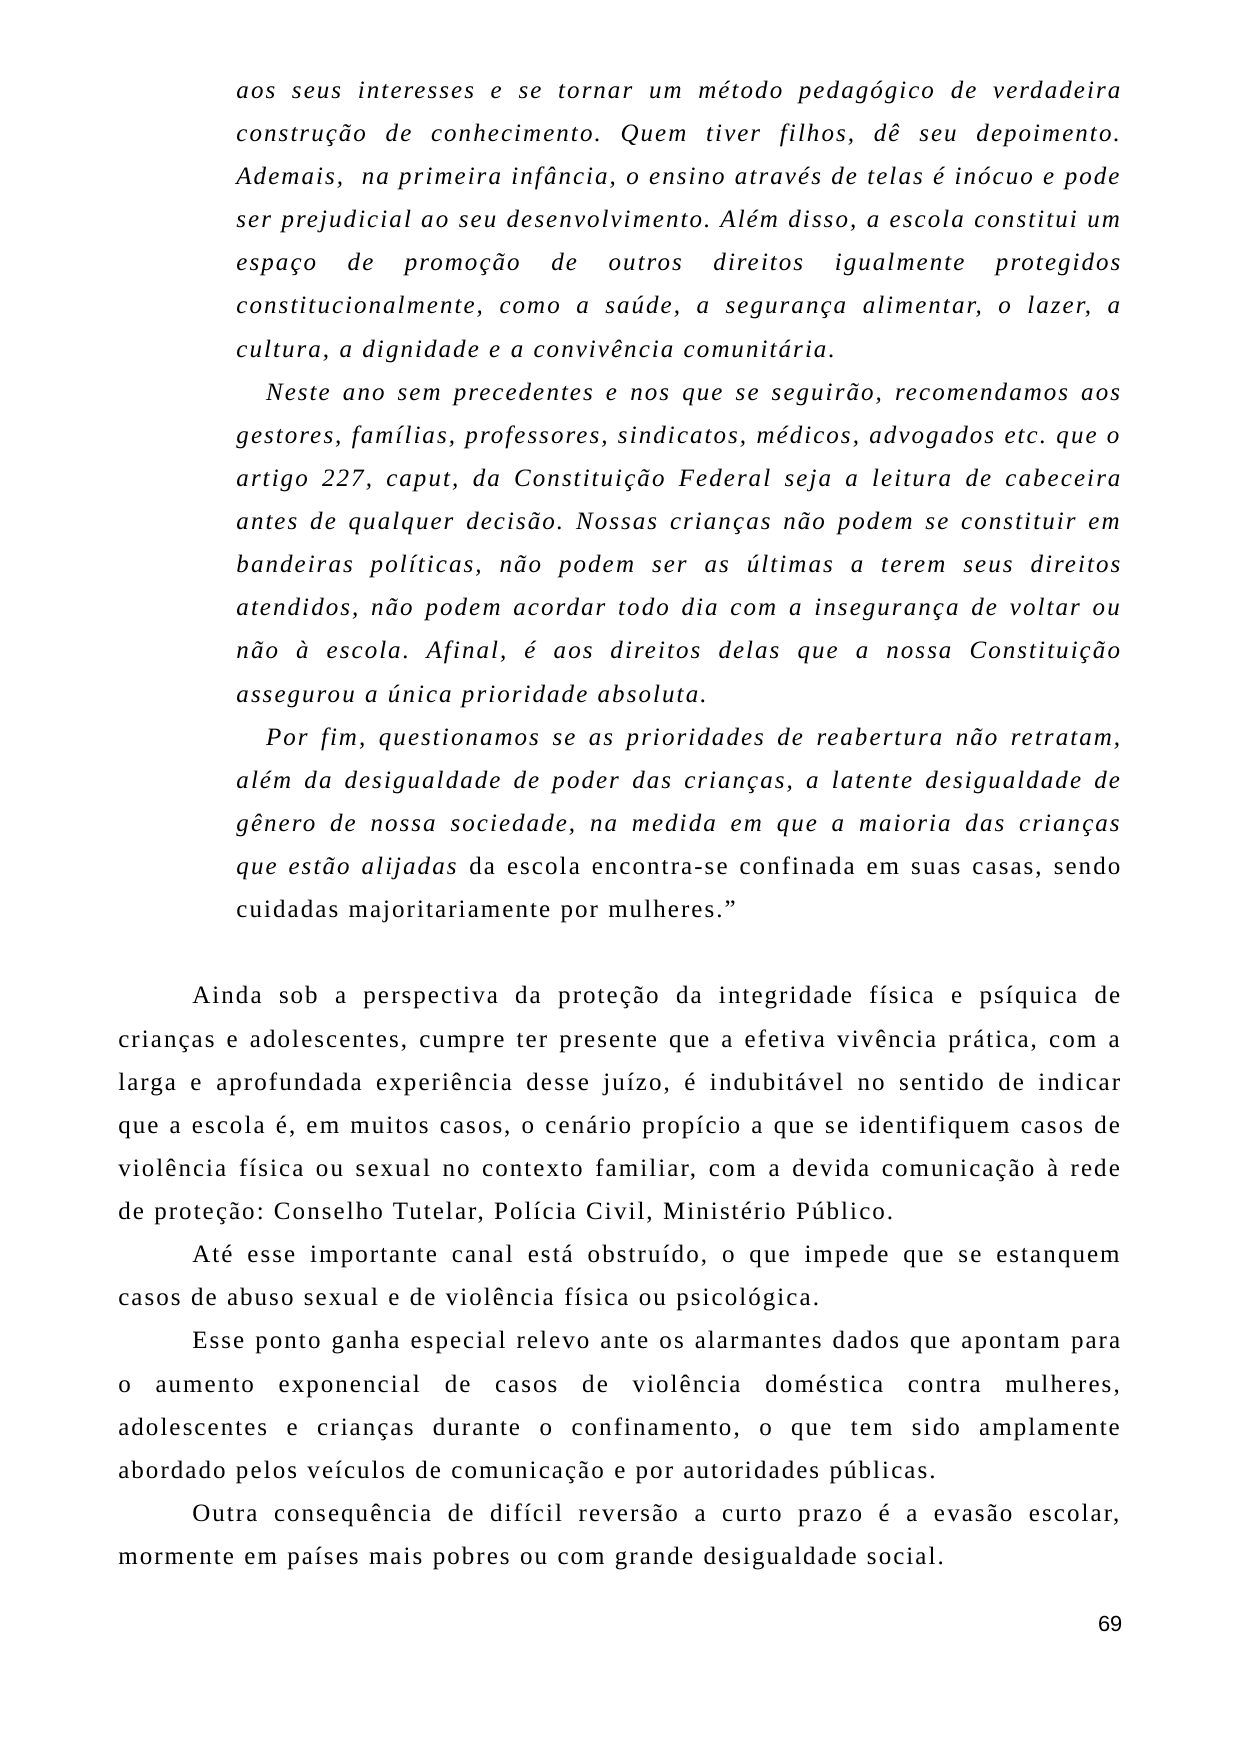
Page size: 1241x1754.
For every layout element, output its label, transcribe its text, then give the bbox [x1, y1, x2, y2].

text Ainda sob a perspectiva da proteção da integridade física e psíquica de crianças e adolescentes, cumpre ter presente que a efetiva vivência prática, com a larga e aprofundada experiência desse juízo, é indubitável no sentido de indicar que a escola é, em muitos casos, o cenário propício a que se identifiquem casos de violência física ou sexual no contexto familiar, com a devida comunicação à rede de proteção: Conselho Tutelar, Polícia Civil, Ministério Público. [118, 981, 1122, 1225]
text Outra consequência de difícil reversão a curto prazo é a evasão escolar, mormente em países mais pobres ou com grande desigualdade social. [118, 1498, 1122, 1570]
text Até esse importante canal está obstruído, o que impede que se estanquem casos de abuso sexual e de violência física ou psicológica. [118, 1239, 1122, 1311]
text Neste ano sem precedentes e nos que se seguirão, recomendamos aos gestores, famílias, professores, sindicatos, médicos, advogados etc. que o artigo 227, caput, da Constituição Federal seja a leitura de cabeceira antes de qualquer decisão. Nossas crianças não podem se constituir em bandeiras políticas, não podem ser as últimas a terem seus direitos atendidos, não podem acordar todo dia com a insegurança de voltar ou não à escola. Afinal, é aos direitos delas que a nossa Constituição assegurou a única prioridade absoluta. [236, 377, 1122, 707]
text Por fim, questionamos se as prioridades de reabertura não retratam, além da desigualdade de poder das crianças, a latente desigualdade de gênero de nossa sociedade, na medida em que a maioria das crianças que estão alijadas da escola encontra-se confinada em suas casas, sendo cuidadas majoritariamente por mulheres.” [236, 722, 1122, 923]
text aos seus interesses e se tornar um método pedagógico de verdadeira construção de conhecimento. Quem tiver filhos, dê seu depoimento. Ademais, na primeira infância, o ensino através de telas é inócuo e pode ser prejudicial ao seu desenvolvimento. Além disso, a escola constitui um espaço de promoção de outros direitos igualmente protegidos constitucionalmente, como a saúde, a segurança alimentar, o lazer, a cultura, a dignidade e a convivência comunitária. [236, 75, 1122, 362]
text Esse ponto ganha especial relevo ante os alarmantes dados que apontam para o aumento exponencial de casos de violência doméstica contra mulheres, adolescentes e crianças durante o confinamento, o que tem sido amplamente abordado pelos veículos de comunicação e por autoridades públicas. [118, 1326, 1122, 1484]
